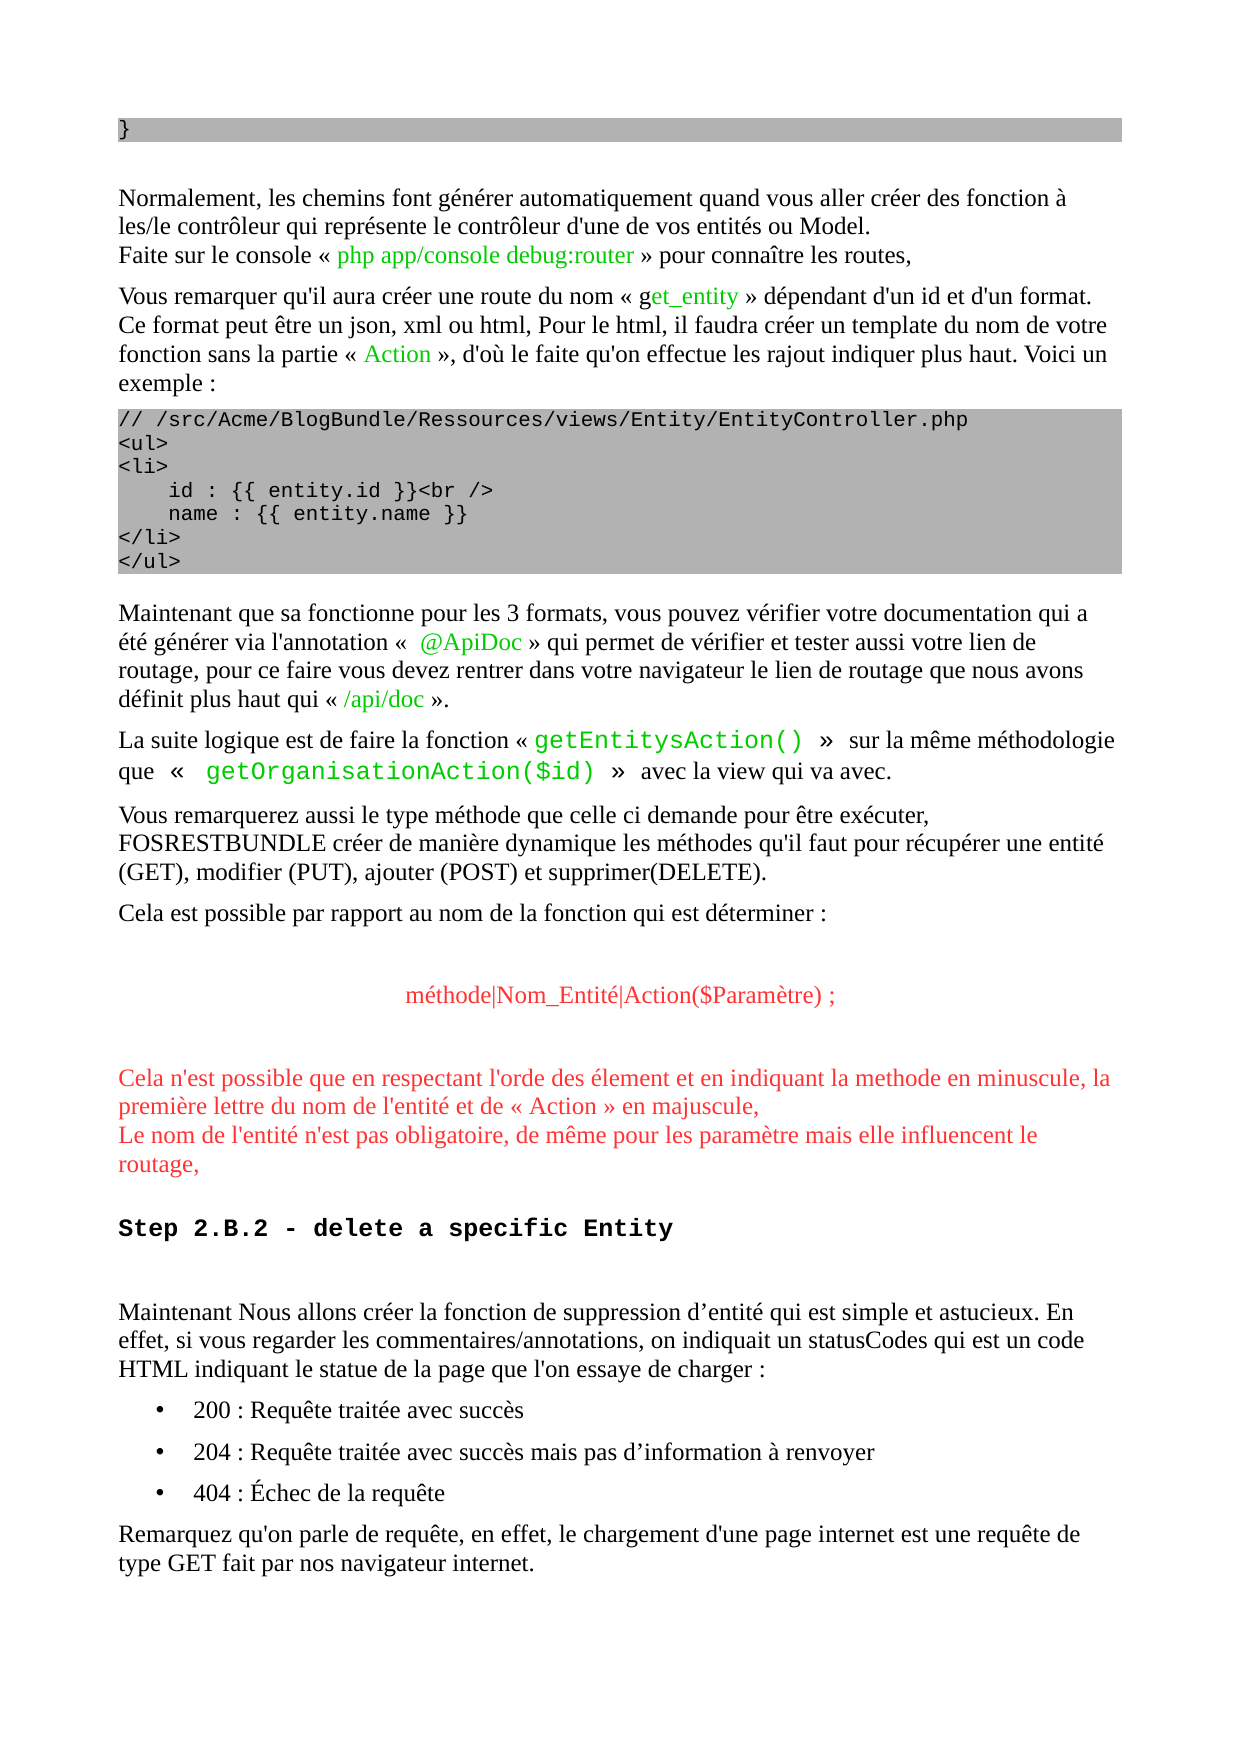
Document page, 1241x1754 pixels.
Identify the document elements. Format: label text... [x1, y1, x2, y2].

text } [118, 118, 1122, 142]
text Cela n'est possible que en respectant l'orde des élement et en indiquant la methode en minuscule, la première lettre du nom de l'entité et de « Action » en majuscule, Le nom de l'entité n'est pas obligatoire, de même pour les paramètre mais elle influencent le routage, [118, 1063, 1122, 1178]
text La suite logique est de faire la fonction « getEntitysAction() » sur la même méthodologie que « getOrganisationAction($id) » avec la view qui va avec. [118, 726, 1122, 787]
text <ul> [118, 432, 1122, 456]
text // /src/Acme/BlogBundle/Ressources/views/Entity/EntityController.php [118, 409, 1122, 432]
list 204 : Requête traitée avec succès mais pas d’information à renvoyer [156, 1437, 1122, 1466]
text Normalement, les chemins font générer automatiquement quand vous aller créer des fonction à les/le contrôleur qui représente le contrôleur d'une de vos entités ou Model. Faite sur le console « php app/console debug:router » pour connaître les routes, [118, 183, 1122, 269]
subtitle Step 2.B.2 - delete a specific Entity [118, 1215, 1122, 1243]
list 404 : Échec de la requête [156, 1478, 1122, 1507]
text name : {{ entity.name }} [118, 503, 1122, 527]
text Remarquez qu'on parle de requête, en effet, le chargement d'une page internet est une requête de type GET fait par nos navigateur internet. [118, 1519, 1122, 1577]
text Cela est possible par rapport au nom de la fonction qui est déterminer : [118, 898, 1122, 927]
text </ul> [118, 551, 1122, 574]
text Maintenant Nous allons créer la fonction de suppression d’entité qui est simple et astucieux. En effet, si vous regarder les commentaires/annotations, on indiquait un statusCodes qui est un code HTML indiquant le statue de la page que l'on essaye de charger : [118, 1297, 1122, 1383]
text Vous remarquerez aussi le type méthode que celle ci demande pour être exécuter, FOSRESTBUNDLE créer de manière dynamique les méthodes qu'il faut pour récupérer une entité (GET), modifier (PUT), ajouter (POST) et supprimer(DELETE). [118, 800, 1122, 886]
text <li> [118, 456, 1122, 480]
text Vous remarquer qu'il aura créer une route du nom « get_entity » dépendant d'un id et d'un format. Ce format peut être un json, xml ou html, Pour le html, il faudra créer un template du nom de votre fonction sans la partie « Action », d'où le faite qu'on effectue les rajout indiquer plus haut. Voici un exemple : [118, 281, 1122, 396]
text id : {{ entity.id }}<br /> [118, 480, 1122, 503]
list 200 : Requête traitée avec succès [156, 1396, 1122, 1424]
text </li> [118, 527, 1122, 551]
text Maintenant que sa fonctionne pour les 3 formats, vous pouvez vérifier votre documentation qui a été générer via l'annotation « @ApiDoc » qui permet de vérifier et tester aussi votre lien de routage, pour ce faire vous devez rentrer dans votre navigateur le lien de routage que nous avons définit plus haut qui « /api/doc ». [118, 598, 1122, 713]
text méthode|Nom_Entité|Action($Paramètre) ; [118, 981, 1122, 1009]
